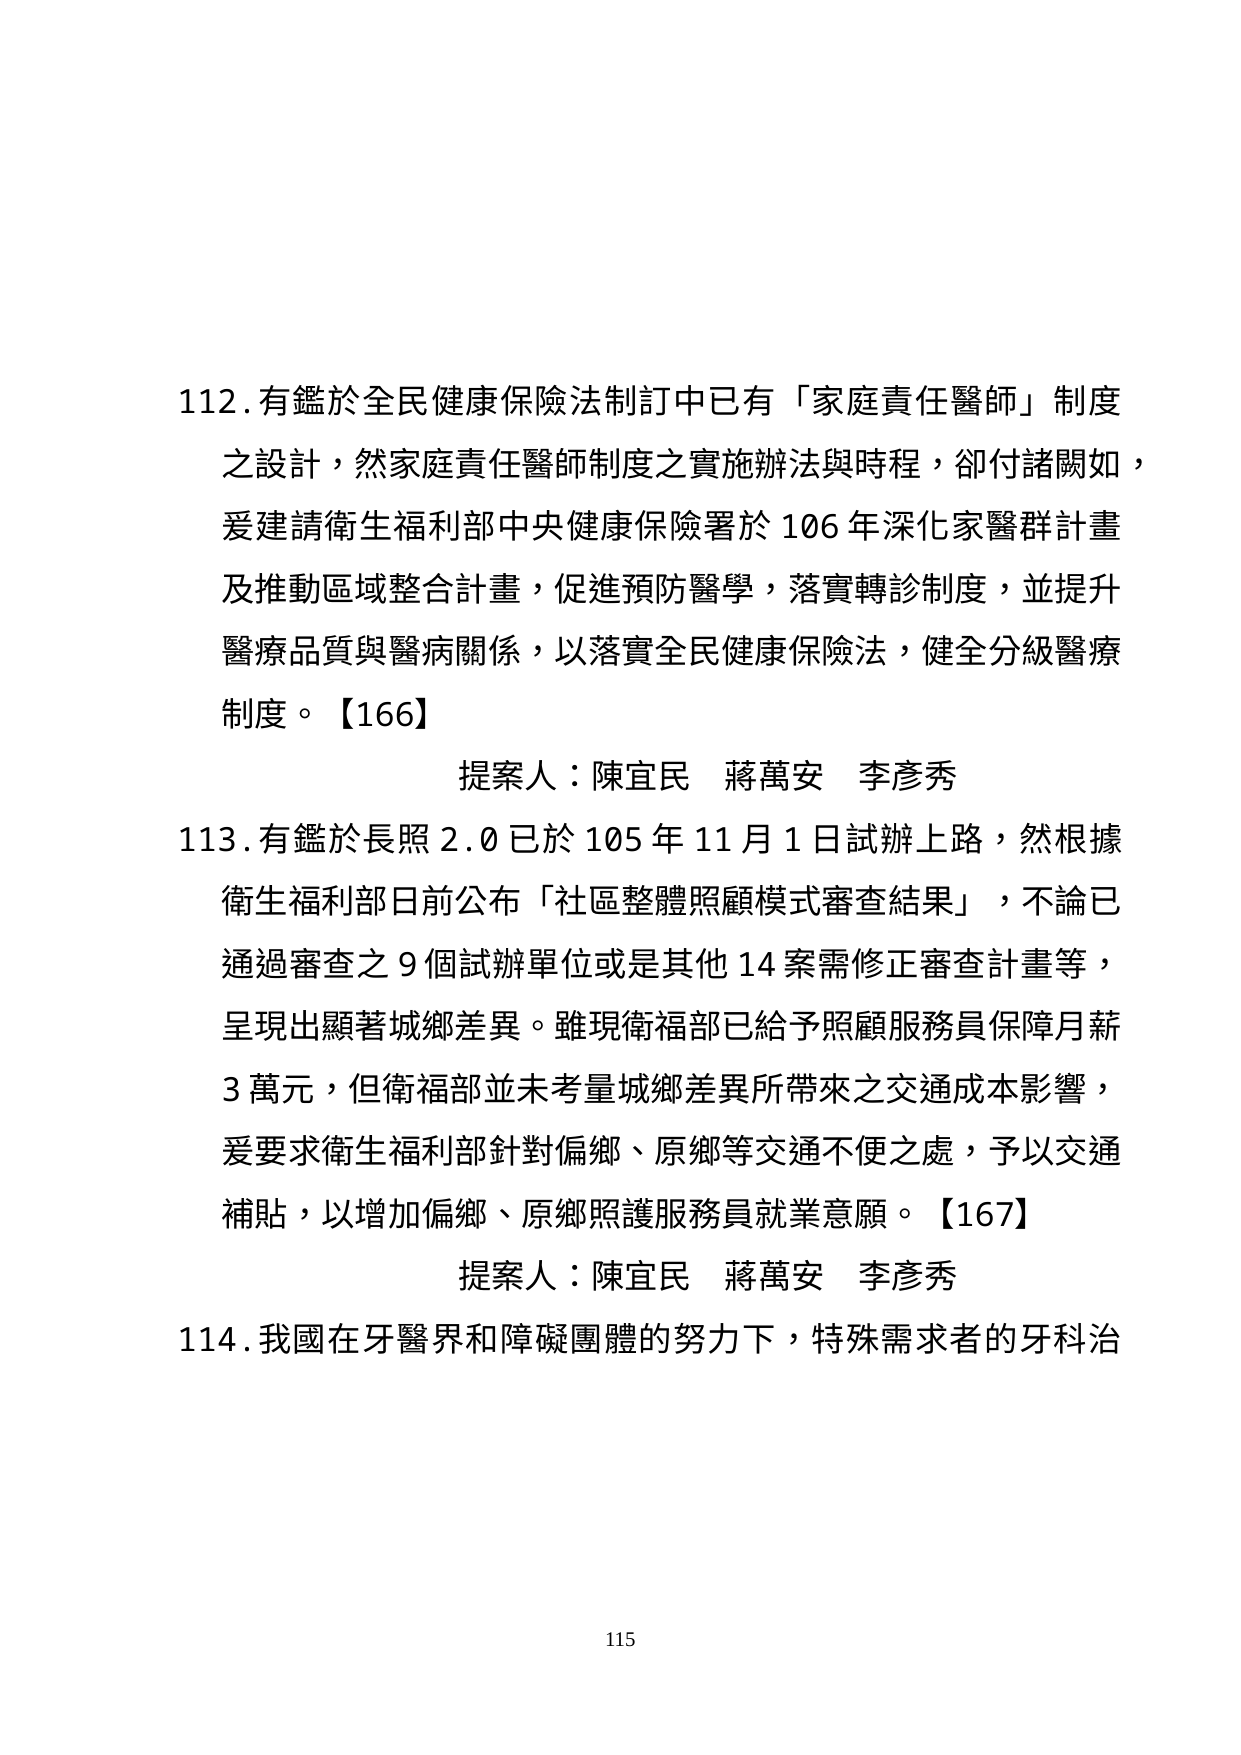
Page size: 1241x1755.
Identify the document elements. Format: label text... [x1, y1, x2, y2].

text 112.有鑑於全民健康保險法制訂中已有「家庭責任醫師」制度之設計，然家庭責任醫師制度之實施辦法與時程，卻付諸闕如，爰建請衛生福利部中央健康保險署於106年深化家醫群計畫及推動區域整合計畫，促進預防醫學，落實轉診制度，並提升醫療品質與醫病關係，以落實全民健康保險法，健全分級醫療制度。【166】 [177, 358, 1122, 733]
text 提案人：陳宜民 蔣萬安 李彥秀 [118, 1233, 1122, 1295]
text 114.我國在牙醫界和障礙團體的努力下，特殊需求者的牙科治 [177, 1295, 1122, 1358]
text 113.有鑑於長照2.0已於105年11月1日試辦上路，然根據衛生福利部日前公布「社區整體照顧模式審查結果」，不論已通過審查之9個試辦單位或是其他14案需修正審查計畫等，呈現出顯著城鄉差異。雖現衛福部已給予照顧服務員保障月薪3萬元，但衛福部並未考量城鄉差異所帶來之交通成本影響，爰要求衛生福利部針對偏鄉、原鄉等交通不便之處，予以交通補貼，以增加偏鄉、原鄉照護服務員就業意願。【167】 [177, 795, 1122, 1233]
text 提案人：陳宜民 蔣萬安 李彥秀 [118, 733, 1122, 795]
